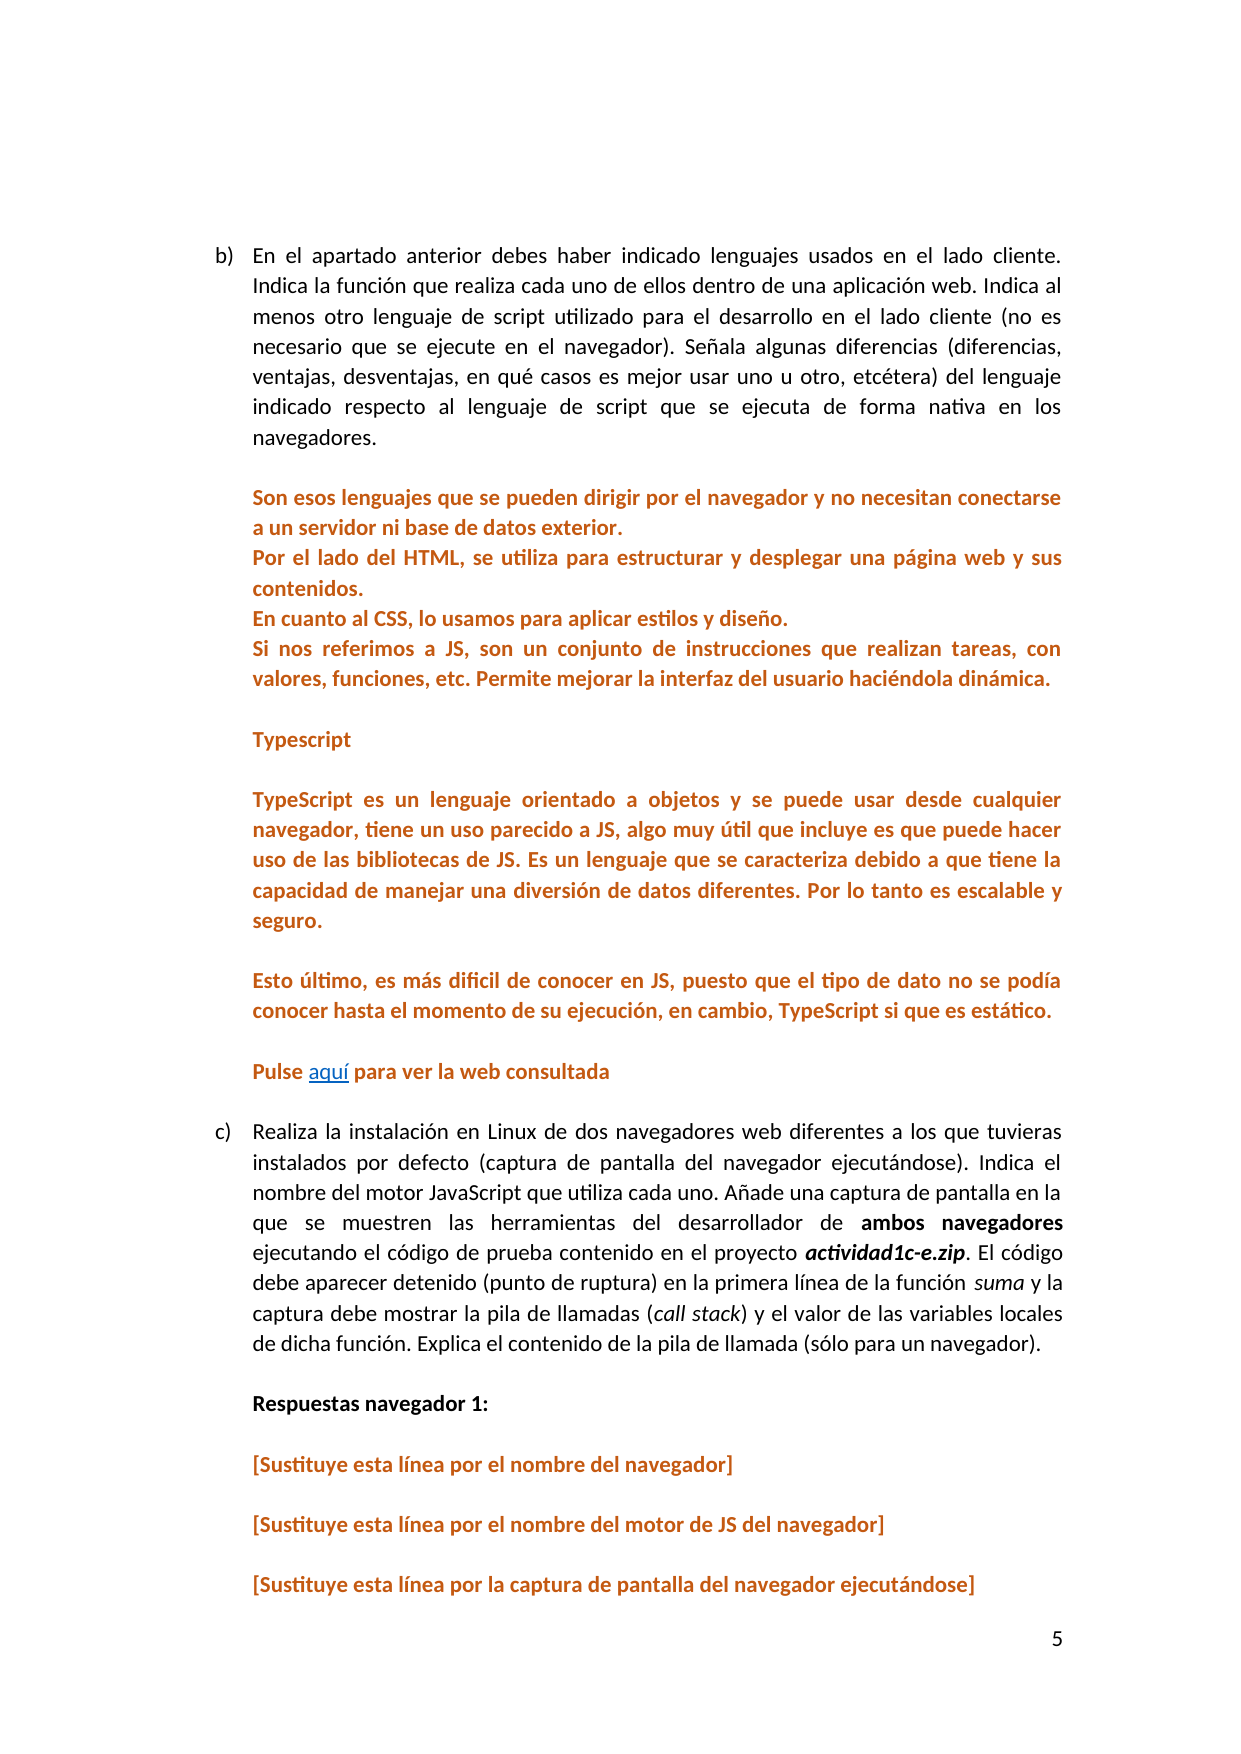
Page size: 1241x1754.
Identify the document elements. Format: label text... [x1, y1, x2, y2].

list Esto último, es más dificil de conocer en JS, puesto que el tipo de dato no se podía conocer hasta el momento de su ejecución, en cambio, TypeScript si que es estático. [252, 966, 1063, 1024]
list Respuestas navegador 1: [252, 1389, 1063, 1417]
list En el apartado anterior debes haber indicado lenguajes usados en el lado cliente. Indica la función que realiza cada uno de ellos dentro de una aplicación web. Indica al menos otro lenguaje de script utilizado para el desarrollo en el lado cliente (no es necesario que se ejecute en el navegador). Señala algunas diferencias (diferencias, ventajas, desventajas, en qué casos es mejor usar uno u otro, etcétera) del lenguaje indicado respecto al lenguaje de script que se ejecuta de forma nativa en los navegadores. [215, 241, 1063, 451]
list Por el lado del HTML, se utiliza para estructurar y desplegar una página web y sus contenidos. [252, 543, 1063, 602]
list [Sustituye esta línea por el nombre del motor de JS del navegador] [252, 1510, 1063, 1538]
list TypeScript es un lenguaje orientado a objetos y se puede usar desde cualquier navegador, tiene un uso parecido a JS, algo muy útil que incluye es que puede hacer uso de las bibliotecas de JS. Es un lenguaje que se caracteriza debido a que tiene la capacidad de manejar una diversión de datos diferentes. Por lo tanto es escalable y seguro. [252, 785, 1063, 934]
list Pulse aquí para ver la web consultada [252, 1057, 1063, 1085]
list [Sustituye esta línea por el nombre del navegador] [252, 1450, 1063, 1478]
list [Sustituye esta línea por la captura de pantalla del navegador ejecutándose] [252, 1571, 1063, 1598]
list Typescript [252, 725, 1063, 753]
list Son esos lenguajes que se pueden dirigir por el navegador y no necesitan conectarse a un servidor ni base de datos exterior. [252, 483, 1063, 541]
list En cuanto al CSS, lo usamos para aplicar estilos y diseño. [252, 604, 1063, 632]
list Realiza la instalación en Linux de dos navegadores web diferentes a los que tuvieras instalados por defecto (captura de pantalla del navegador ejecutándose). Indica el nombre del motor JavaScript que utiliza cada uno. Añade una captura de pantalla en la que se muestren las herramientas del desarrollador de ambos navegadores ejecutando el código de prueba contenido en el proyecto actividad1c-e.zip. El código debe aparecer detenido (punto de ruptura) en la primera línea de la función suma y la captura debe mostrar la pila de llamadas (call stack) y el valor de las variables locales de dicha función. Explica el contenido de la pila de llamada (sólo para un navegador). [215, 1117, 1063, 1357]
list Si nos referimos a JS, son un conjunto de instrucciones que realizan tareas, con valores, funciones, etc. Permite mejorar la interfaz del usuario haciéndola dinámica. [252, 634, 1063, 692]
